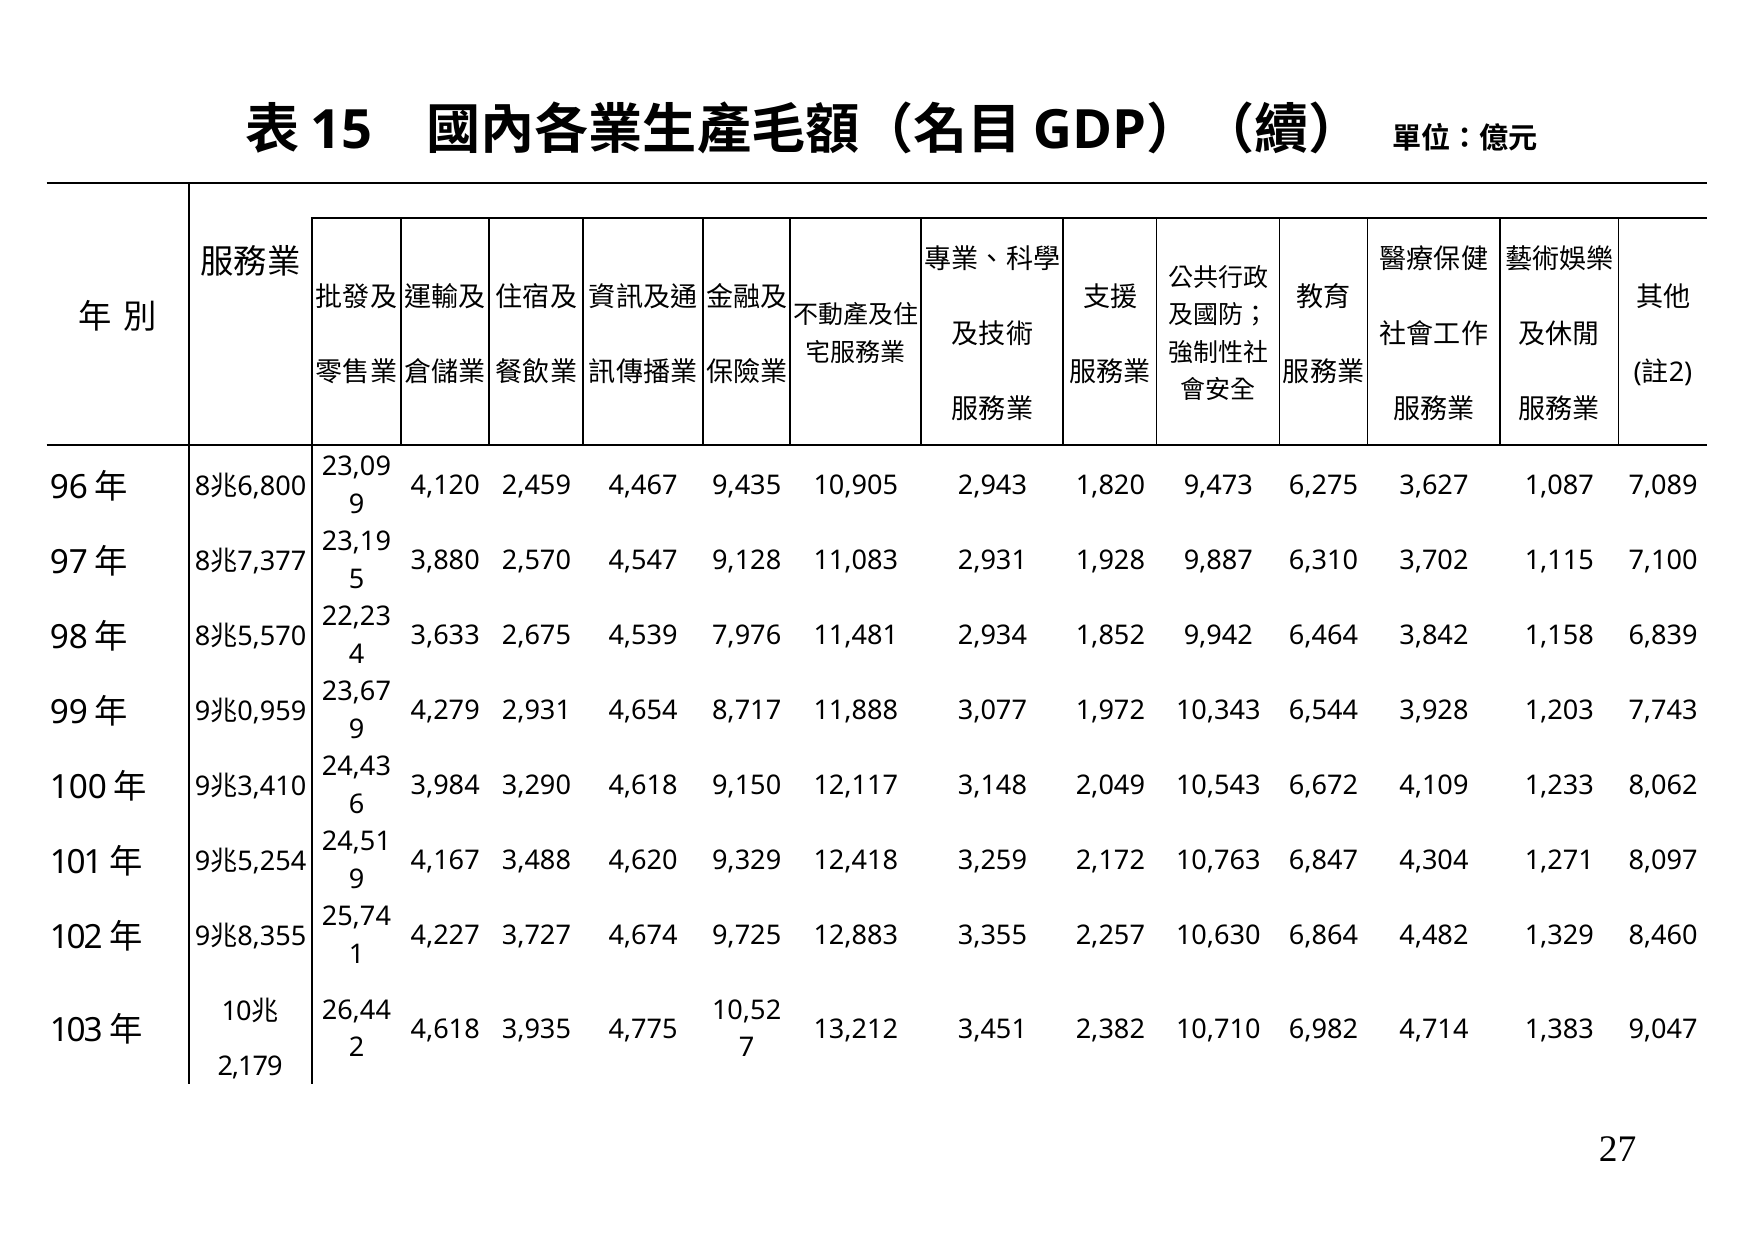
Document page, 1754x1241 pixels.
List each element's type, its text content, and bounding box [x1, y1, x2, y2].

table_cell 4,547 [583, 521, 703, 596]
table_cell 不動產及住 宅服務業 [791, 219, 920, 444]
table_cell 9,473 [1157, 446, 1279, 521]
table_cell 9兆8,355 [190, 896, 311, 971]
table_cell 23,099 [313, 446, 401, 521]
table_cell 3,928 [1368, 671, 1500, 746]
table_cell 9,942 [1157, 596, 1279, 671]
table_cell 9,150 [703, 746, 790, 821]
table_cell 6,310 [1279, 521, 1367, 596]
table_cell 4,120 [401, 446, 489, 521]
table_cell 97年 [47, 521, 188, 596]
table_cell 8兆5,570 [190, 596, 311, 671]
table_cell 25,741 [313, 896, 401, 971]
table_cell 4,279 [401, 671, 489, 746]
table_cell 資訊及通 訊傳播業 [584, 219, 702, 444]
table_cell 2,257 [1063, 896, 1157, 971]
table_cell 4,467 [583, 446, 703, 521]
table_cell 金融及 保險業 [704, 219, 789, 444]
table_cell 3,984 [401, 746, 489, 821]
table_cell 12,418 [790, 821, 921, 896]
table_cell 6,847 [1279, 821, 1367, 896]
table_cell 醫療保健 社會工作 服務業 [1368, 219, 1499, 444]
table_cell 2,931 [921, 521, 1063, 596]
table_cell 1,383 [1500, 971, 1618, 1084]
table_cell 3,077 [921, 671, 1063, 746]
table_cell 3,935 [489, 971, 583, 1084]
table_cell 100年 [47, 746, 188, 821]
table_cell 3,702 [1368, 521, 1500, 596]
table_cell 3,290 [489, 746, 583, 821]
table_cell 6,464 [1279, 596, 1367, 671]
table_cell 8,460 [1618, 896, 1707, 971]
table_cell 1,087 [1500, 446, 1618, 521]
table_cell 4,539 [583, 596, 703, 671]
table_cell 2,931 [489, 671, 583, 746]
table_cell 其他 (註2) [1619, 219, 1707, 444]
table_cell 23,195 [313, 521, 401, 596]
table_cell 10,710 [1157, 971, 1279, 1084]
table_cell 10,527 [703, 971, 790, 1084]
table_cell 1,928 [1063, 521, 1157, 596]
table_cell 4,109 [1368, 746, 1500, 821]
table_cell 7,743 [1618, 671, 1707, 746]
table_cell 2,459 [489, 446, 583, 521]
table_cell 10,905 [790, 446, 921, 521]
table_cell 7,089 [1618, 446, 1707, 521]
table_cell 1,115 [1500, 521, 1618, 596]
table_header [312, 184, 1707, 217]
table_cell 26,442 [313, 971, 401, 1084]
table_cell 公共行政 及國防；強制性社會安全 [1157, 219, 1279, 444]
table_cell 10,763 [1157, 821, 1279, 896]
table_cell 1,820 [1063, 446, 1157, 521]
table_cell 3,727 [489, 896, 583, 971]
table_cell 6,982 [1279, 971, 1367, 1084]
table_cell 4,775 [583, 971, 703, 1084]
table_cell 住宿及 餐飲業 [490, 219, 582, 444]
table_cell 3,451 [921, 971, 1063, 1084]
table_cell 3,488 [489, 821, 583, 896]
table_header 年 別 [47, 184, 188, 444]
table_cell 4,654 [583, 671, 703, 746]
table_cell 6,864 [1279, 896, 1367, 971]
table_cell 8,097 [1618, 821, 1707, 896]
table_cell 98年 [47, 596, 188, 671]
table_cell 批發及 零售業 [313, 219, 400, 444]
subtitle 表15 國內各業生產毛額（名目GDP）（續） 單位：億元 [118, 69, 1636, 182]
table_cell 2,934 [921, 596, 1063, 671]
table_cell 3,880 [401, 521, 489, 596]
table_cell 2,943 [921, 446, 1063, 521]
table_cell 9,128 [703, 521, 790, 596]
table_cell 12,883 [790, 896, 921, 971]
table_cell 1,203 [1500, 671, 1618, 746]
table_cell 8,062 [1618, 746, 1707, 821]
table_cell 9,047 [1618, 971, 1707, 1084]
table_cell 10,343 [1157, 671, 1279, 746]
table_cell 專業、科學 及技術 服務業 [922, 219, 1062, 444]
table_cell 1,233 [1500, 746, 1618, 821]
table_cell 6,672 [1279, 746, 1367, 821]
table_cell 3,633 [401, 596, 489, 671]
table_cell 10,630 [1157, 896, 1279, 971]
table_cell 3,148 [921, 746, 1063, 821]
table_cell 11,083 [790, 521, 921, 596]
table_cell 9兆3,410 [190, 746, 311, 821]
table_cell 99年 [47, 671, 188, 746]
table_cell 7,976 [703, 596, 790, 671]
table_cell 23,679 [313, 671, 401, 746]
table_cell 8兆7,377 [190, 521, 311, 596]
table_cell 藝術娛樂 及休閒 服務業 [1501, 219, 1618, 444]
table_cell 7,100 [1618, 521, 1707, 596]
table_cell 4,482 [1368, 896, 1500, 971]
table_cell 8兆6,800 [190, 446, 311, 521]
table_cell 6,275 [1279, 446, 1367, 521]
table_cell 4,304 [1368, 821, 1500, 896]
table_cell 教育 服務業 [1280, 219, 1367, 444]
table_cell 9,725 [703, 896, 790, 971]
table_cell 10,543 [1157, 746, 1279, 821]
table_cell 4,227 [401, 896, 489, 971]
table_cell 4,674 [583, 896, 703, 971]
table_cell 11,888 [790, 671, 921, 746]
table_cell 24,519 [313, 821, 401, 896]
table_cell 2,675 [489, 596, 583, 671]
table_cell 9兆0,959 [190, 671, 311, 746]
table_cell 運輸及 倉儲業 [402, 219, 488, 444]
table_cell 4,618 [401, 971, 489, 1084]
table_cell 6,544 [1279, 671, 1367, 746]
table_cell 1,329 [1500, 896, 1618, 971]
table_cell 4,618 [583, 746, 703, 821]
table_cell 24,436 [313, 746, 401, 821]
table_cell 6,839 [1618, 596, 1707, 671]
table_cell 10兆2,179 [190, 971, 311, 1084]
table_cell 9,435 [703, 446, 790, 521]
table_cell 1,271 [1500, 821, 1618, 896]
table_cell 9,887 [1157, 521, 1279, 596]
table_cell 8,717 [703, 671, 790, 746]
table_cell 1,852 [1063, 596, 1157, 671]
table_cell 4,167 [401, 821, 489, 896]
table_cell 3,627 [1368, 446, 1500, 521]
table_cell 102年 [47, 896, 188, 971]
table_cell 12,117 [790, 746, 921, 821]
table_cell 9,329 [703, 821, 790, 896]
table_cell 11,481 [790, 596, 921, 671]
table_cell 3,259 [921, 821, 1063, 896]
table_cell 1,972 [1063, 671, 1157, 746]
table_cell 101年 [47, 821, 188, 896]
table_cell 3,355 [921, 896, 1063, 971]
table_cell 4,620 [583, 821, 703, 896]
table_cell 96年 [47, 446, 188, 521]
table_cell 2,172 [1063, 821, 1157, 896]
table_cell 22,234 [313, 596, 401, 671]
table_cell 支援 服務業 [1064, 219, 1156, 444]
table_cell 1,158 [1500, 596, 1618, 671]
table_cell 2,382 [1063, 971, 1157, 1084]
table_cell 13,212 [790, 971, 921, 1084]
table_cell 9兆5,254 [190, 821, 311, 896]
table_cell 2,049 [1063, 746, 1157, 821]
table_cell 2,570 [489, 521, 583, 596]
table_cell 103年 [47, 971, 188, 1084]
table_cell 4,714 [1368, 971, 1500, 1084]
table_header 服務業 [190, 184, 312, 444]
table_cell 3,842 [1368, 596, 1500, 671]
